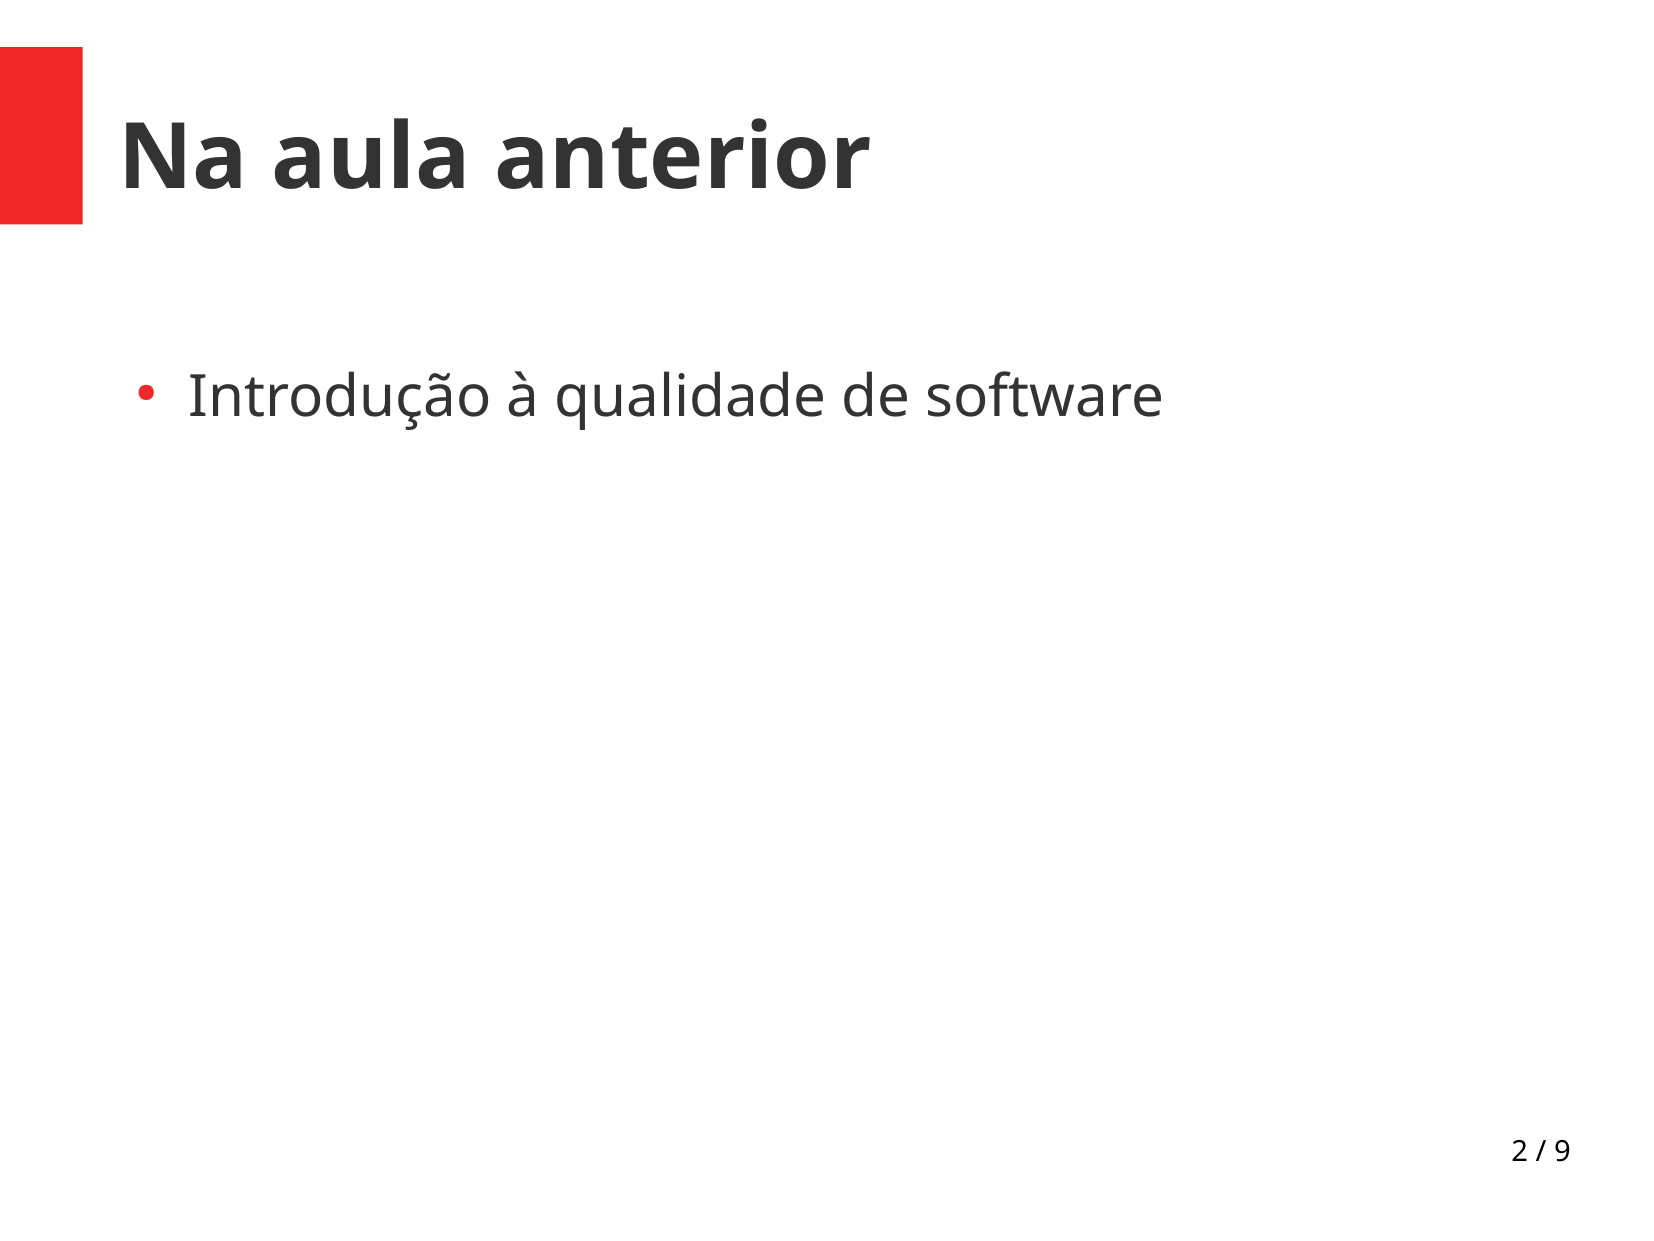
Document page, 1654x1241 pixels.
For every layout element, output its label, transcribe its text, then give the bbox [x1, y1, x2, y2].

title Na aula anterior [118, 49, 1571, 257]
list Introdução à qualidade de software [118, 354, 1536, 1074]
